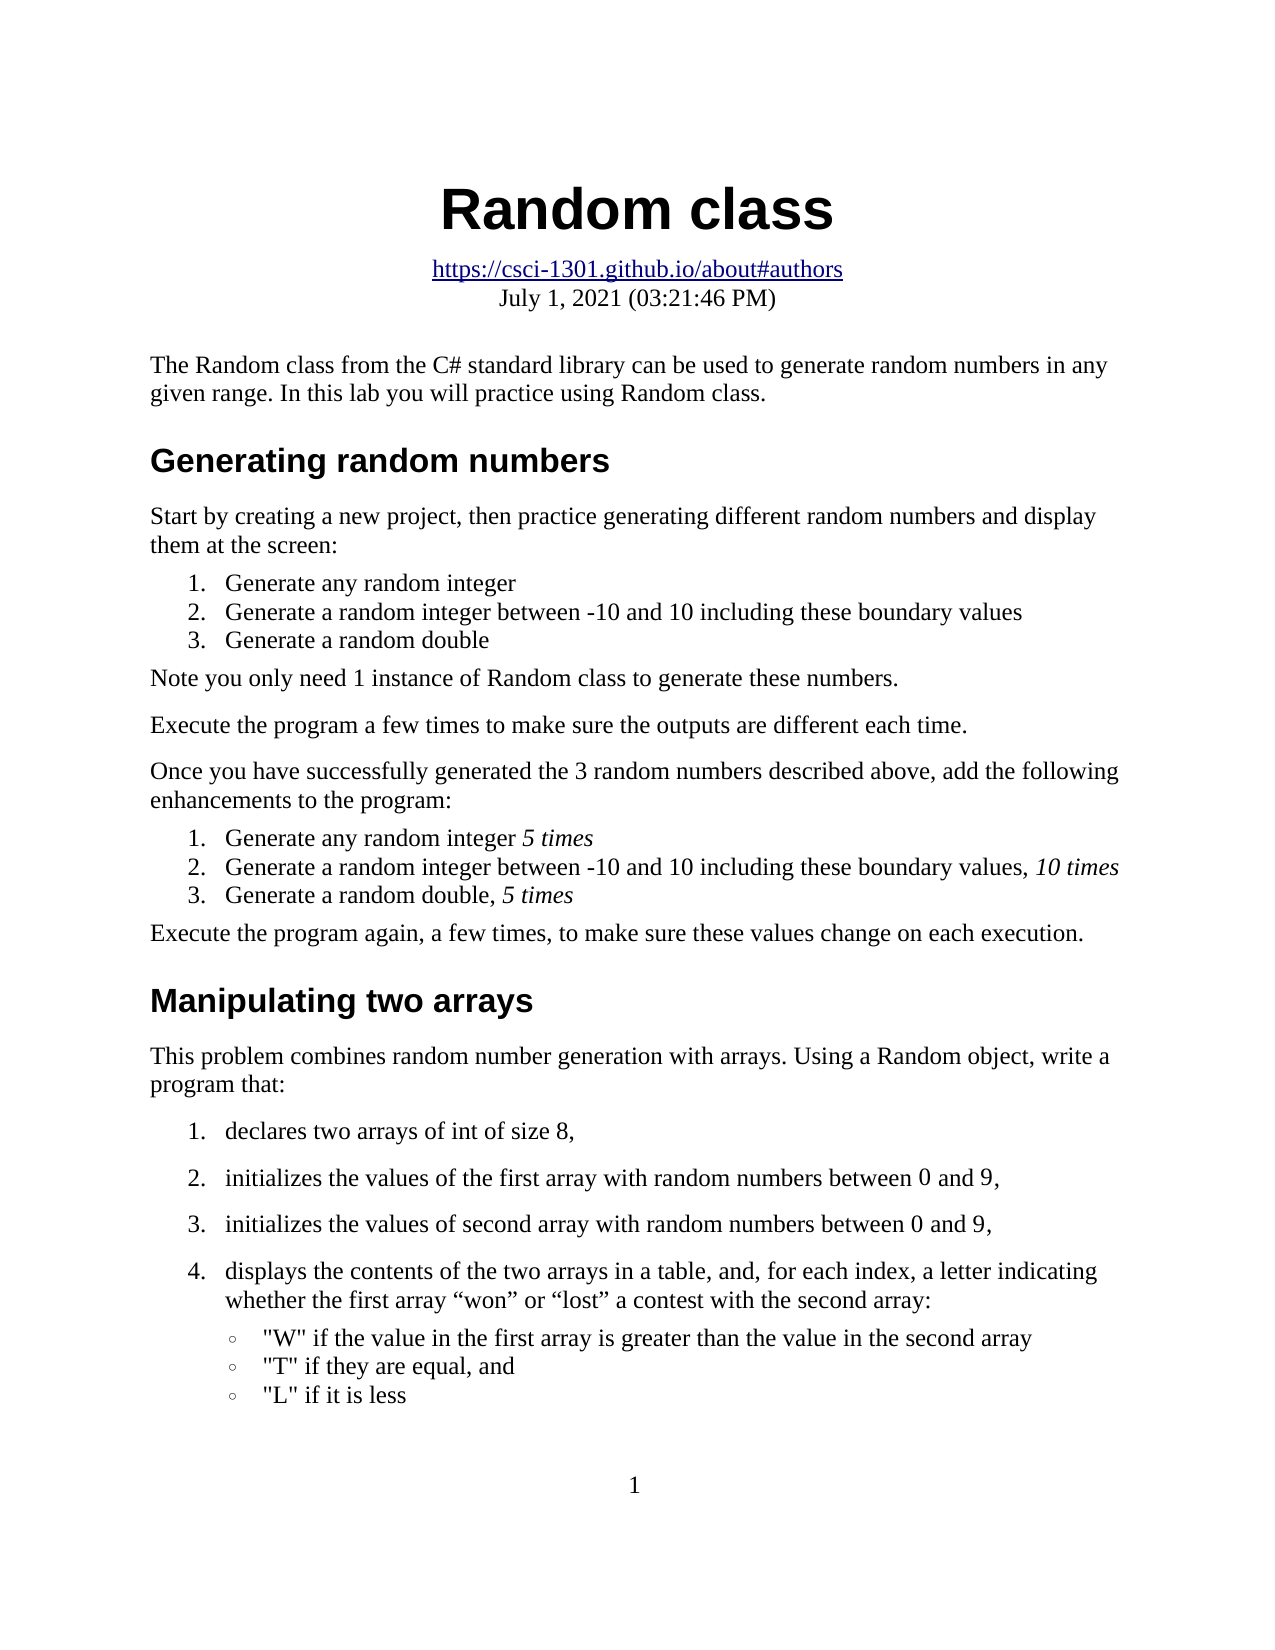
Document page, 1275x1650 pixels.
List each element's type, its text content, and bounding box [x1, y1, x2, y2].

text Execute the program a few times to make sure the outputs are different each time. [150, 710, 1125, 738]
text This problem combines random number generation with arrays. Using a Random object, write a program that: [150, 1041, 1125, 1098]
text July 1, 2021 (03:21:46 PM) [150, 283, 1125, 312]
list initializes the values of second array with random numbers between and , [187, 1209, 1125, 1238]
text Execute the program again, a few times, to make sure these values change on each execution. [150, 918, 1125, 947]
subtitle Generating random numbers [150, 441, 1125, 480]
text Once you have successfully generated the 3 random numbers described above, add the following enhancements to the program: [150, 756, 1125, 814]
subtitle Manipulating two arrays [150, 981, 1125, 1019]
list Generate any random integer 5 times [187, 823, 1125, 852]
title Random class [150, 175, 1125, 242]
list Generate a random integer between -10 and 10 including these boundary values, 10 times [187, 852, 1125, 880]
list Generate a random integer between -10 and 10 including these boundary values [187, 597, 1125, 625]
list displays the contents of the two arrays in a table, and, for each index, a letter indicating whether the first array “won” or “lost” a contest with the second array: [187, 1256, 1125, 1314]
list "L" if it is less [225, 1380, 1125, 1409]
list "W" if the value in the first array is greater than the value in the second array [225, 1323, 1125, 1351]
text Note you only need 1 instance of Random class to generate these numbers. [150, 663, 1125, 692]
list declares two arrays of int of size 8, [187, 1116, 1125, 1145]
text Start by creating a new project, then practice generating different random numbers and display them at the screen: [150, 501, 1125, 559]
text The Random class from the C# standard library can be used to generate random numbers in any given range. In this lab you will practice using Random class. [150, 350, 1125, 407]
list "T" if they are equal, and [225, 1351, 1125, 1380]
list Generate any random integer [187, 568, 1125, 597]
text https://csci-1301.github.io/about#authors [150, 254, 1125, 283]
list Generate a random double, 5 times [187, 880, 1125, 909]
list Generate a random double [187, 625, 1125, 654]
list initializes the values of the first array with random numbers between and , [187, 1163, 1125, 1192]
